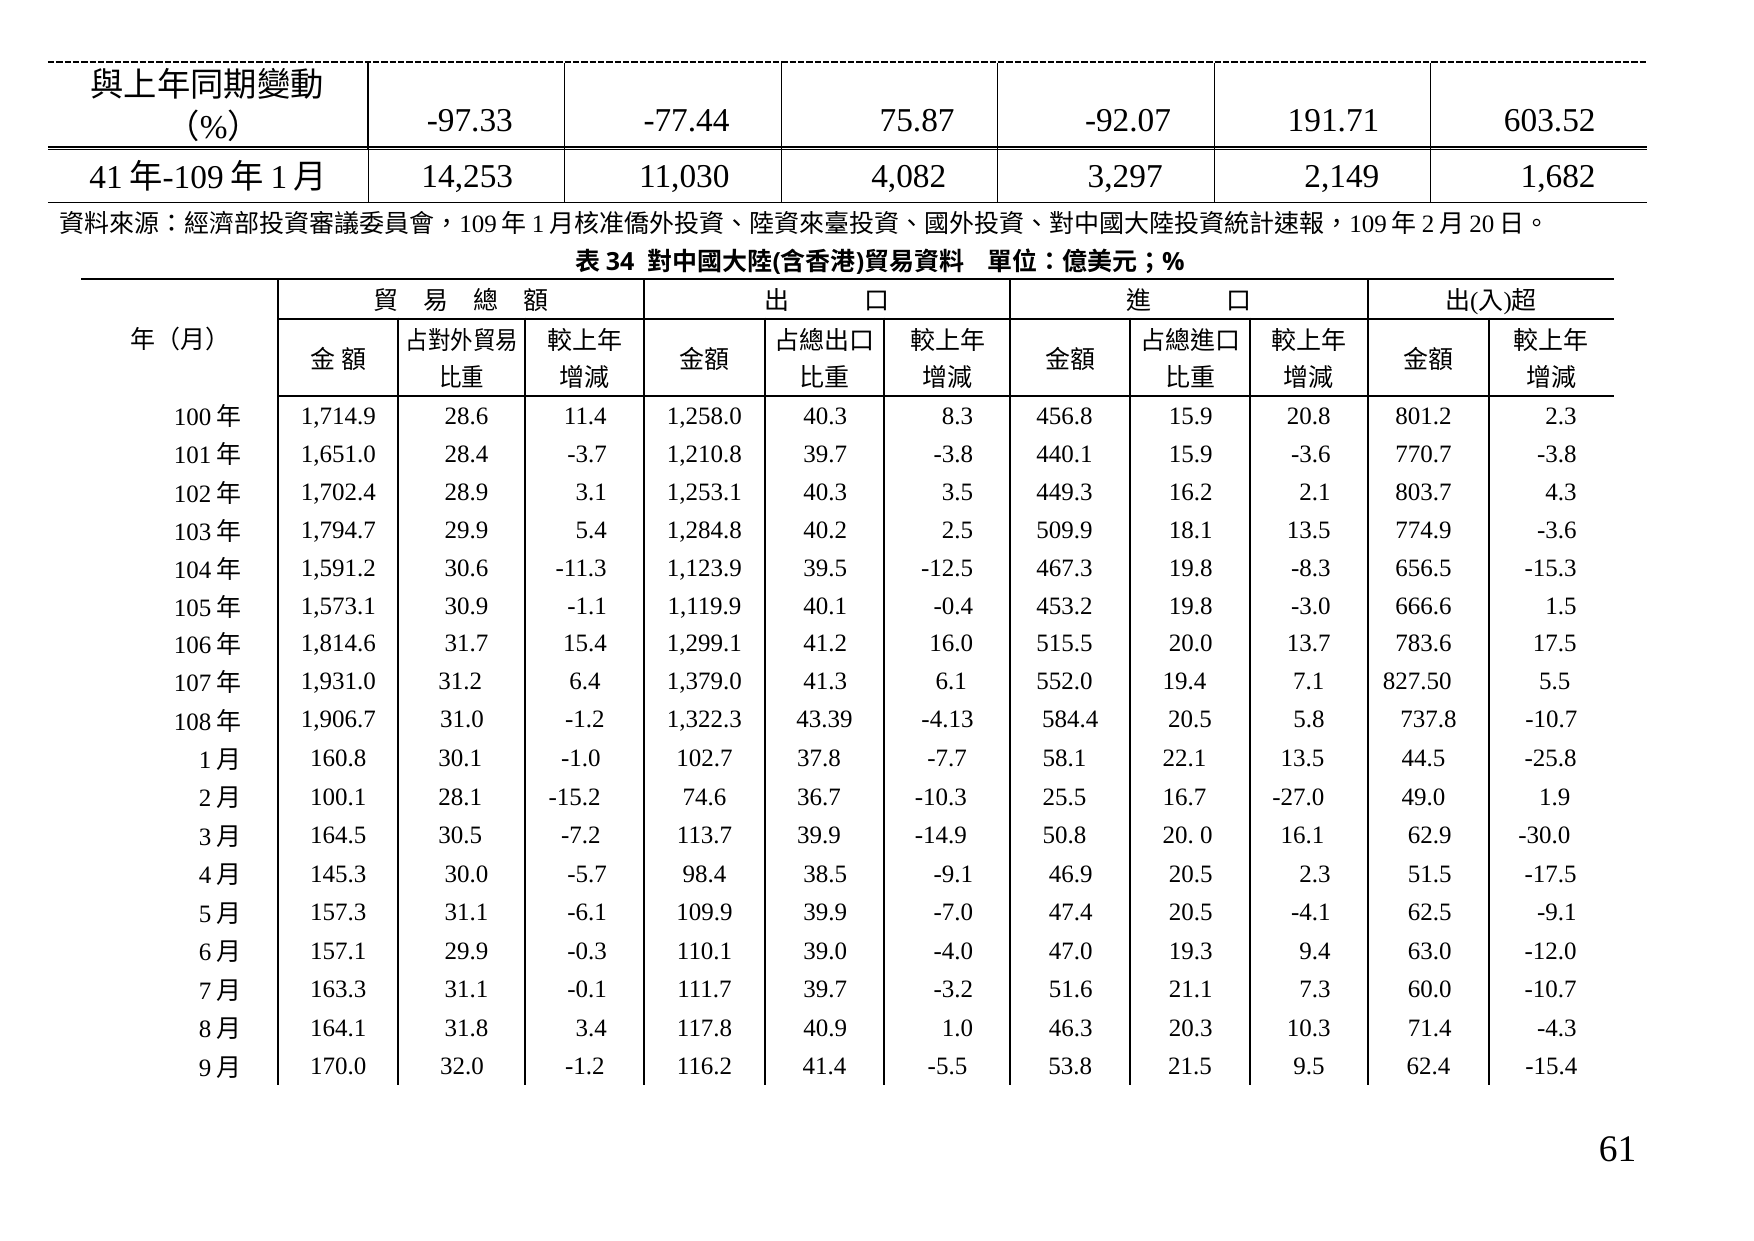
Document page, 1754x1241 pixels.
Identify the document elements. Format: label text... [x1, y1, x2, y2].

table_cell 40.3 [766, 397, 883, 434]
table_cell -1.2 [526, 1048, 643, 1085]
table_cell 737.8 [1369, 701, 1488, 738]
table_cell 金額 [645, 320, 764, 395]
table_cell 50.8 [1011, 816, 1129, 854]
table_cell 515.5 [1011, 625, 1129, 662]
table_cell 14,253 [369, 150, 564, 202]
table_cell 103年 [81, 511, 277, 550]
table_cell 9月 [81, 1048, 277, 1085]
table_cell 2.3 [1251, 855, 1367, 892]
table_cell 46.3 [1011, 1009, 1129, 1047]
table_cell 40.9 [766, 1009, 883, 1047]
table_cell 7.3 [1251, 971, 1367, 1008]
table_cell 31.0 [399, 701, 524, 738]
table_cell 28.4 [399, 434, 524, 473]
table_cell 16.2 [1131, 473, 1249, 511]
table_cell -3.8 [1490, 434, 1614, 473]
table_cell 107年 [81, 662, 277, 700]
table_cell 101年 [81, 434, 277, 473]
table_cell 31.2 [399, 662, 524, 700]
table_cell 2.1 [1251, 473, 1367, 511]
table_cell 40.3 [766, 473, 883, 511]
table_cell 與上年同期變動（%） [48, 61, 367, 146]
table_cell 4,082 [782, 150, 997, 202]
table_cell 1,299.1 [645, 625, 764, 662]
table_cell 4.3 [1490, 473, 1614, 511]
table_cell 1,284.8 [645, 511, 764, 550]
table_cell 1,814.6 [279, 625, 397, 662]
table_cell -8.3 [1251, 550, 1367, 587]
table_cell -3.2 [885, 971, 1009, 1008]
table_cell 7.1 [1251, 662, 1367, 700]
table_cell 39.7 [766, 971, 883, 1008]
table_cell 20.0 [1131, 625, 1249, 662]
table_cell -3.6 [1490, 511, 1614, 550]
table_cell 1,253.1 [645, 473, 764, 511]
table_cell 3.4 [526, 1009, 643, 1047]
text 資料來源：經濟部投資審議委員會，109年1月核准僑外投資、陸資來臺投資、國外投資、對中國大陸投資統計速報，109年2月20日。 [59, 203, 1683, 241]
table_cell 1.5 [1490, 587, 1614, 625]
table_cell 801.2 [1369, 397, 1488, 434]
table_cell -3.6 [1251, 434, 1367, 473]
table_cell 31.1 [399, 971, 524, 1008]
table_cell 41.3 [766, 662, 883, 700]
table_cell 60.0 [1369, 971, 1488, 1008]
table_cell 25.5 [1011, 778, 1129, 815]
table_cell 117.8 [645, 1009, 764, 1047]
table_cell 1,931.0 [279, 662, 397, 700]
table_cell 102.7 [645, 739, 764, 777]
table_cell -0.3 [526, 932, 643, 969]
table_cell 552.0 [1011, 662, 1129, 700]
table_cell 116.2 [645, 1048, 764, 1085]
table_cell 28.9 [399, 473, 524, 511]
table_cell 30.0 [399, 855, 524, 892]
table_cell -15.3 [1490, 550, 1614, 587]
table_cell -4.1 [1251, 894, 1367, 931]
table_cell -10.7 [1490, 971, 1614, 1008]
table_cell 58.1 [1011, 739, 1129, 777]
table_cell 占總出口比重 [766, 320, 883, 395]
table_cell 29.9 [399, 511, 524, 550]
table_cell 7月 [81, 971, 277, 1008]
table_cell 較上年 增減 [1490, 320, 1614, 395]
table_cell 467.3 [1011, 550, 1129, 587]
table_cell 603.52 [1431, 61, 1647, 146]
table_cell 4月 [81, 855, 277, 892]
table_cell -0.4 [885, 587, 1009, 625]
table_cell 3.5 [885, 473, 1009, 511]
table_header 貿 易 總 額 [279, 280, 643, 318]
table_cell 10.3 [1251, 1009, 1367, 1047]
table_cell 20.5 [1131, 894, 1249, 931]
table_cell 2.3 [1490, 397, 1614, 434]
table_cell 20. 0 [1131, 816, 1249, 854]
table_cell -92.07 [998, 61, 1214, 146]
table_cell -12.0 [1490, 932, 1614, 969]
table_cell 51.5 [1369, 855, 1488, 892]
table_cell 1,258.0 [645, 397, 764, 434]
table_cell 8月 [81, 1009, 277, 1047]
table_cell 108年 [81, 701, 277, 738]
subtitle 表34 對中國大陸(含香港)貿易資料 單位：億美元；% [59, 241, 1636, 278]
table_cell 770.7 [1369, 434, 1488, 473]
table_cell -9.1 [1490, 894, 1614, 931]
table_cell 456.8 [1011, 397, 1129, 434]
table_cell 17.5 [1490, 625, 1614, 662]
table_cell 1,591.2 [279, 550, 397, 587]
table_cell 39.0 [766, 932, 883, 969]
table_cell 100.1 [279, 778, 397, 815]
table_cell 6.1 [885, 662, 1009, 700]
table_cell 1,210.8 [645, 434, 764, 473]
table_cell 16.1 [1251, 816, 1367, 854]
table_cell 160.8 [279, 739, 397, 777]
table_cell 1月 [81, 739, 277, 777]
table_cell 20.5 [1131, 701, 1249, 738]
table_cell 15.9 [1131, 434, 1249, 473]
table_cell -14.9 [885, 816, 1009, 854]
table_cell 金額 [1369, 320, 1488, 395]
table_cell -12.5 [885, 550, 1009, 587]
table_cell 1,906.7 [279, 701, 397, 738]
table_cell 6.4 [526, 662, 643, 700]
table_cell 164.5 [279, 816, 397, 854]
table_cell 占總進口比重 [1131, 320, 1249, 395]
table_cell 62.9 [1369, 816, 1488, 854]
table_cell 163.3 [279, 971, 397, 1008]
table_cell 9.4 [1251, 932, 1367, 969]
table_cell 11,030 [565, 150, 781, 202]
table_cell 19.8 [1131, 587, 1249, 625]
table_cell 63.0 [1369, 932, 1488, 969]
table_cell -0.1 [526, 971, 643, 1008]
table_cell 1.9 [1490, 778, 1614, 815]
table_cell 5.5 [1490, 662, 1614, 700]
table_cell 783.6 [1369, 625, 1488, 662]
table_cell 28.6 [399, 397, 524, 434]
table_cell 3月 [81, 816, 277, 854]
table_cell -1.0 [526, 739, 643, 777]
table_cell -77.44 [565, 61, 781, 146]
table_cell 1,379.0 [645, 662, 764, 700]
table_cell 5.4 [526, 511, 643, 550]
table_cell 31.8 [399, 1009, 524, 1047]
table_cell -9.1 [885, 855, 1009, 892]
table_cell 30.6 [399, 550, 524, 587]
table_cell 113.7 [645, 816, 764, 854]
table_cell 157.1 [279, 932, 397, 969]
table_cell 5月 [81, 894, 277, 931]
table_cell 30.1 [399, 739, 524, 777]
table_cell 53.8 [1011, 1048, 1129, 1085]
table_cell -3.7 [526, 434, 643, 473]
table_cell -30.0 [1490, 816, 1614, 854]
table_cell 28.1 [399, 778, 524, 815]
table_cell 19.4 [1131, 662, 1249, 700]
table_cell 75.87 [782, 61, 998, 146]
table_cell 19.3 [1131, 932, 1249, 969]
table_header 進 口 [1011, 280, 1367, 318]
table_cell 2,149 [1215, 150, 1430, 202]
table_cell 39.5 [766, 550, 883, 587]
table_cell 106年 [81, 625, 277, 662]
table_cell 440.1 [1011, 434, 1129, 473]
table_cell 1,123.9 [645, 550, 764, 587]
table_cell 449.3 [1011, 473, 1129, 511]
table_cell 41年-109年1月 [48, 150, 368, 202]
table_cell 43.39 [766, 701, 883, 738]
table_cell 38.5 [766, 855, 883, 892]
table_cell 13.7 [1251, 625, 1367, 662]
table_cell 62.5 [1369, 894, 1488, 931]
table_cell -17.5 [1490, 855, 1614, 892]
table_cell -7.2 [526, 816, 643, 854]
table_cell 32.0 [399, 1048, 524, 1085]
table_cell 較上年 增減 [526, 320, 643, 395]
table_cell 21.5 [1131, 1048, 1249, 1085]
table_header 出 口 [645, 280, 1009, 318]
table_cell 41.4 [766, 1048, 883, 1085]
table_cell -10.7 [1490, 701, 1614, 738]
table_cell 2月 [81, 778, 277, 815]
table_cell 39.9 [766, 816, 883, 854]
table_cell 19.8 [1131, 550, 1249, 587]
table_cell 666.6 [1369, 587, 1488, 625]
table_cell 20.3 [1131, 1009, 1249, 1047]
table_cell 803.7 [1369, 473, 1488, 511]
table_cell 18.1 [1131, 511, 1249, 550]
table_cell 827.50 [1369, 662, 1488, 700]
table_cell 170.0 [279, 1048, 397, 1085]
table_cell 21.1 [1131, 971, 1249, 1008]
table_cell 110.1 [645, 932, 764, 969]
table_cell 30.9 [399, 587, 524, 625]
table_cell 13.5 [1251, 739, 1367, 777]
table_cell 51.6 [1011, 971, 1129, 1008]
table_cell -4.13 [885, 701, 1009, 738]
table_cell -3.8 [885, 434, 1009, 473]
table_cell 191.71 [1214, 61, 1431, 146]
table_cell 111.7 [645, 971, 764, 1008]
table_cell 1,682 [1431, 150, 1647, 202]
table_cell 774.9 [1369, 511, 1488, 550]
table_cell -7.7 [885, 739, 1009, 777]
table_cell 22.1 [1131, 739, 1249, 777]
table_cell 1,794.7 [279, 511, 397, 550]
table_header 年（月） [81, 280, 277, 395]
table_cell 16.7 [1131, 778, 1249, 815]
table_cell 29.9 [399, 932, 524, 969]
table_cell 62.4 [1369, 1048, 1488, 1085]
table_cell 656.5 [1369, 550, 1488, 587]
table_cell 15.9 [1131, 397, 1249, 434]
table_cell 1,573.1 [279, 587, 397, 625]
table_cell 104年 [81, 550, 277, 587]
table_header 出(入)超 [1369, 280, 1614, 318]
table_cell 占對外貿易比重 [399, 320, 524, 395]
table_cell 15.4 [526, 625, 643, 662]
table_cell 145.3 [279, 855, 397, 892]
table_cell 100年 [81, 395, 277, 434]
table_cell 105年 [81, 587, 277, 625]
table_cell 109.9 [645, 894, 764, 931]
table_cell -1.2 [526, 701, 643, 738]
table_cell 31.1 [399, 894, 524, 931]
table_cell 11.4 [526, 397, 643, 434]
table_cell 較上年 增減 [885, 320, 1009, 395]
table_cell 20.8 [1251, 397, 1367, 434]
table_cell 金 額 [279, 320, 397, 395]
table_cell -1.1 [526, 587, 643, 625]
table_cell -97.33 [369, 61, 564, 146]
table_cell 1,119.9 [645, 587, 764, 625]
table_cell -6.1 [526, 894, 643, 931]
table_cell 46.9 [1011, 855, 1129, 892]
table_cell -27.0 [1251, 778, 1367, 815]
table_cell 584.4 [1011, 701, 1129, 738]
table_cell 47.4 [1011, 894, 1129, 931]
table_cell -3.0 [1251, 587, 1367, 625]
table_cell 44.5 [1369, 739, 1488, 777]
table_cell 102年 [81, 473, 277, 511]
table_cell 9.5 [1251, 1048, 1367, 1085]
table_cell 6月 [81, 932, 277, 969]
table_cell 5.8 [1251, 701, 1367, 738]
table_cell 509.9 [1011, 511, 1129, 550]
table_cell 3,297 [998, 150, 1214, 202]
table_cell 1.0 [885, 1009, 1009, 1047]
table_cell -7.0 [885, 894, 1009, 931]
table_cell 31.7 [399, 625, 524, 662]
table_cell -5.7 [526, 855, 643, 892]
table_cell 71.4 [1369, 1009, 1488, 1047]
table_cell 98.4 [645, 855, 764, 892]
table_cell 40.1 [766, 587, 883, 625]
table_cell -5.5 [885, 1048, 1009, 1085]
table_cell 39.7 [766, 434, 883, 473]
table_cell 較上年 增減 [1251, 320, 1367, 395]
table_cell 39.9 [766, 894, 883, 931]
table_cell -25.8 [1490, 739, 1614, 777]
table_cell -15.4 [1490, 1048, 1614, 1085]
table_cell 453.2 [1011, 587, 1129, 625]
table_cell 金額 [1011, 320, 1129, 395]
table_cell 36.7 [766, 778, 883, 815]
table_cell 3.1 [526, 473, 643, 511]
table_cell 20.5 [1131, 855, 1249, 892]
table_cell 2.5 [885, 511, 1009, 550]
table_cell 1,702.4 [279, 473, 397, 511]
table_cell -4.0 [885, 932, 1009, 969]
table_cell 47.0 [1011, 932, 1129, 969]
table_cell 13.5 [1251, 511, 1367, 550]
table_cell -4.3 [1490, 1009, 1614, 1047]
table_cell 30.5 [399, 816, 524, 854]
table_cell 1,714.9 [279, 397, 397, 434]
table_cell 164.1 [279, 1009, 397, 1047]
table_cell -10.3 [885, 778, 1009, 815]
table_cell 1,651.0 [279, 434, 397, 473]
table_cell 74.6 [645, 778, 764, 815]
table_cell 157.3 [279, 894, 397, 931]
table_cell 1,322.3 [645, 701, 764, 738]
table_cell -15.2 [526, 778, 643, 815]
table_cell -11.3 [526, 550, 643, 587]
table_cell 8.3 [885, 397, 1009, 434]
table_cell 37.8 [766, 739, 883, 777]
table_cell 16.0 [885, 625, 1009, 662]
table_cell 40.2 [766, 511, 883, 550]
table_cell 41.2 [766, 625, 883, 662]
table_cell 49.0 [1369, 778, 1488, 815]
